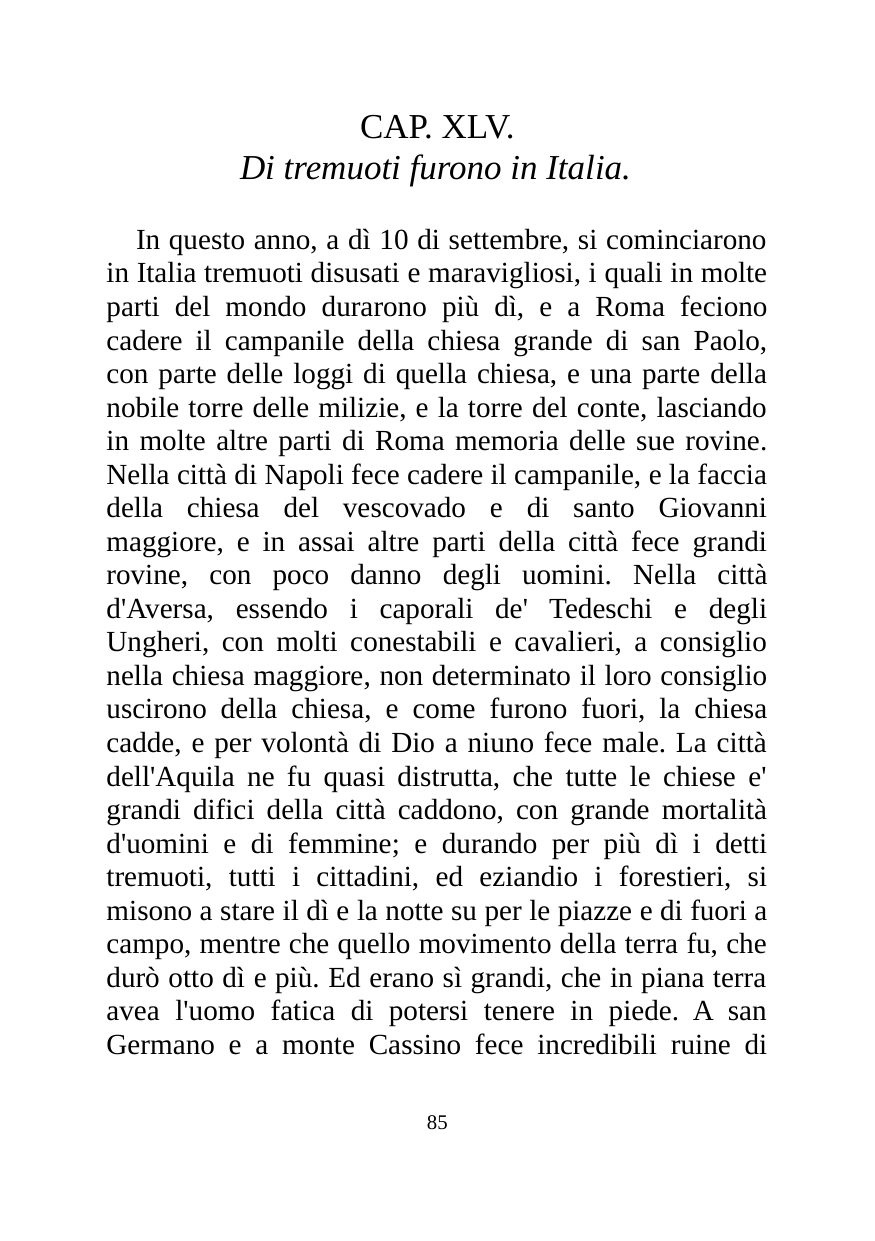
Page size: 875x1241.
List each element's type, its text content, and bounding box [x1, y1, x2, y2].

subtitle CAP. XLV. Di tremuoti furono in Italia. [106, 106, 768, 187]
text In questo anno, a dì 10 di settembre, si cominciarono in Italia tremuoti disusati e maravigliosi, i quali in molte parti del mondo durarono più dì, e a Roma feciono cadere il campanile della chiesa grande di san Paolo, con parte delle loggi di quella chiesa, e una parte della nobile torre delle milizie, e la torre del conte, lasciando in molte altre parti di Roma memoria delle sue rovine. Nella città di Napoli fece cadere il campanile, e la faccia della chiesa del vescovado e di santo Giovanni maggiore, e in assai altre parti della città fece grandi rovine, con poco danno degli uomini. Nella città d'Aversa, essendo i caporali de' Tedeschi e degli Ungheri, con molti conestabili e cavalieri, a consiglio nella chiesa maggiore, non determinato il loro consiglio uscirono della chiesa, e come furono fuori, la chiesa cadde, e per volontà di Dio a niuno fece male. La città dell'Aquila ne fu quasi distrutta, che tutte le chiese e' grandi difici della città caddono, con grande mortalità d'uomini e di femmine; e durando per più dì i detti tremuoti, tutti i cittadini, ed eziandio i forestieri, si misono a stare il dì e la notte su per le piazze e di fuori a campo, mentre che quello movimento della terra fu, che durò otto dì e più. Ed erano sì grandi, che in piana terra avea l'uomo fatica di potersi tenere in piede. A san Germano e a monte Cassino fece incredibili ruine di [106, 222, 768, 1061]
